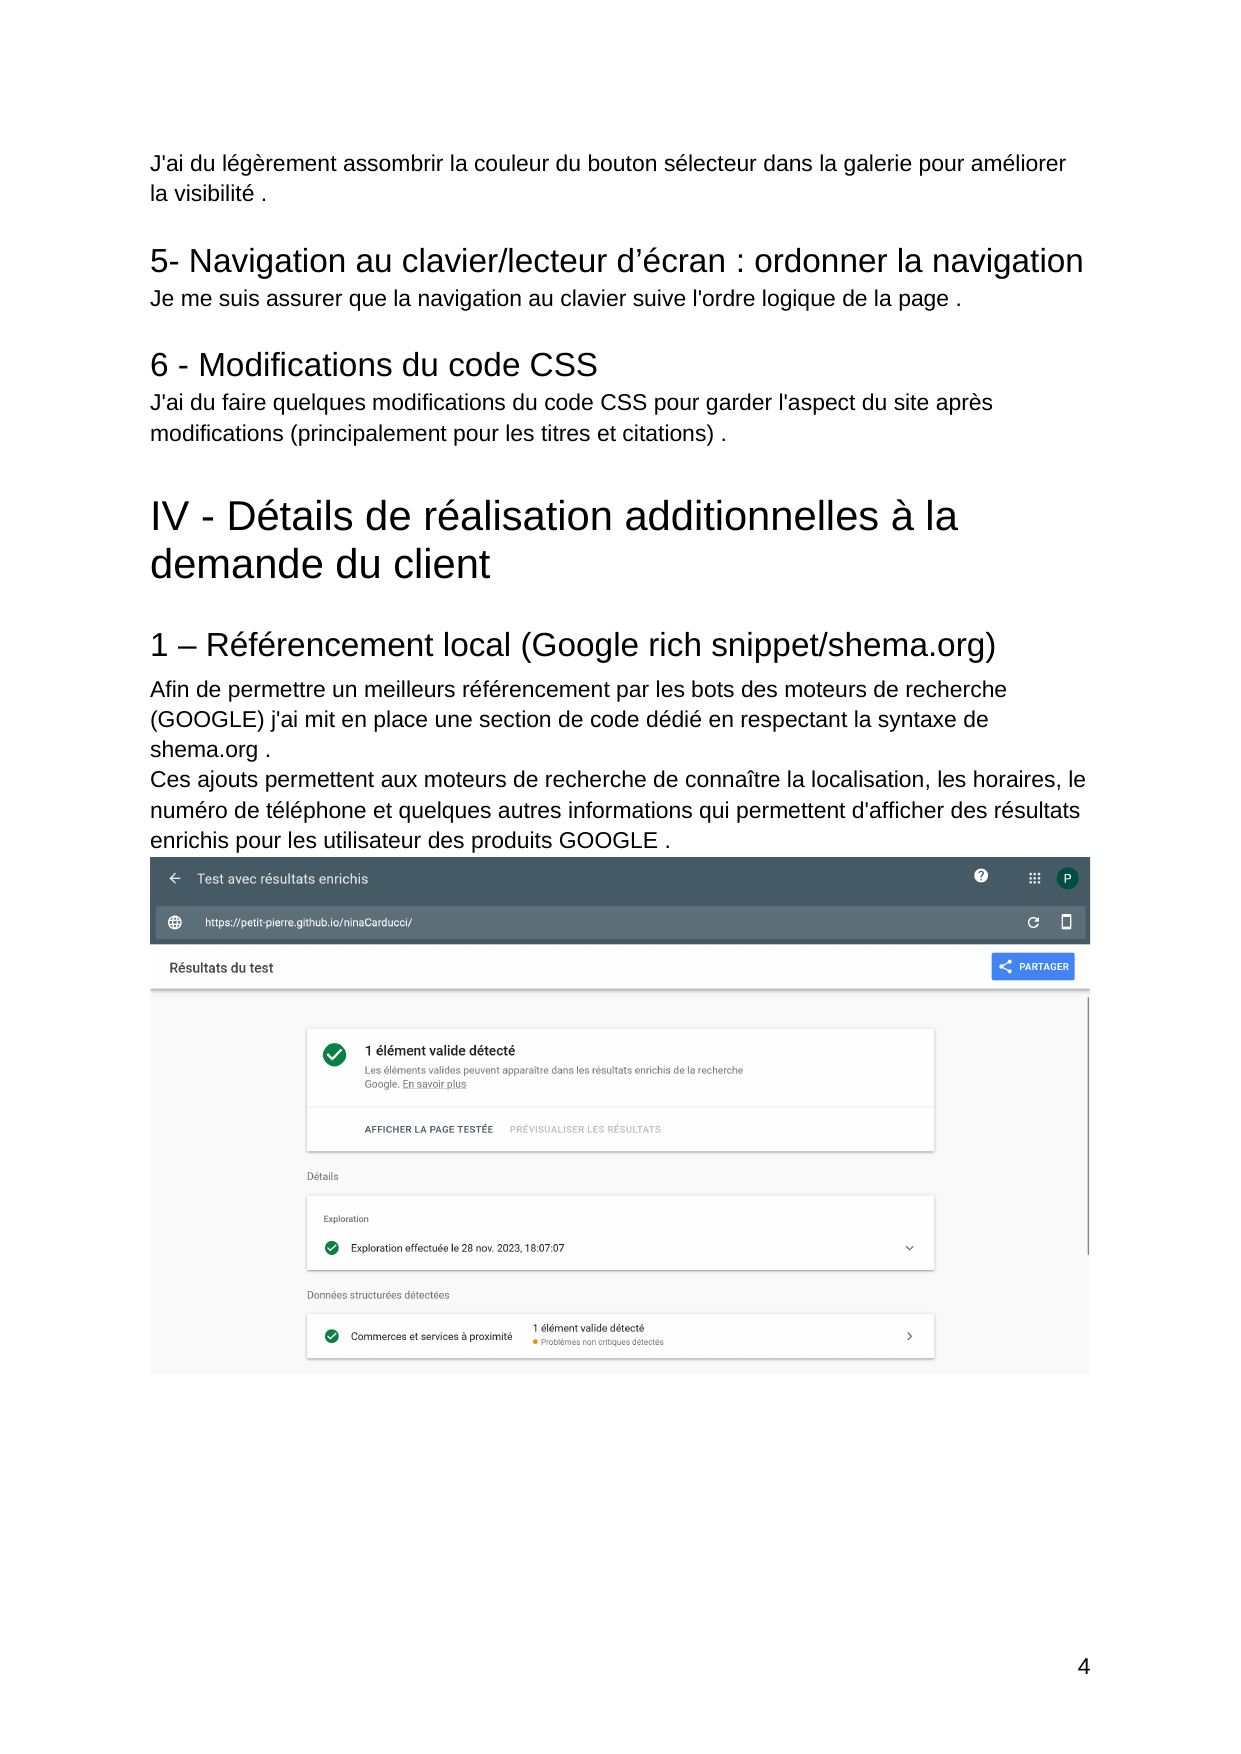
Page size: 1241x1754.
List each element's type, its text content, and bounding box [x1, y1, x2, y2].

text Ces ajouts permettent aux moteurs de recherche de connaître la localisation, les horaires, le numéro de téléphone et quelques autres informations qui permettent d'afficher des résultats enrichis pour les utilisateur des produits GOOGLE . [150, 766, 1090, 853]
subtitle IV - Détails de réalisation additionnelles à la demande du client [150, 491, 1090, 587]
text J'ai du légèrement assombrir la couleur du bouton sélecteur dans la galerie pour améliorer la visibilité . [150, 150, 1090, 207]
text Afin de permettre un meilleurs référencement par les bots des moteurs de recherche (GOOGLE) j'ai mit en place une section de code dédié en respectant la syntaxe de shema.org . [150, 676, 1090, 762]
text J'ai du faire quelques modifications du code CSS pour garder l'aspect du site après modifications (principalement pour les titres et citations) . [150, 389, 1090, 446]
subtitle 1 – Référencement local (Google rich snippet/shema.org) [150, 625, 1090, 663]
text Je me suis assurer que la navigation au clavier suive l'ordre logique de la page . [150, 285, 1090, 311]
text 5- Navigation au clavier/lecteur d’écran : ordonner la navigation [150, 241, 1090, 279]
picture [150, 857, 1091, 1374]
text 6 - Modifications du code CSS [150, 345, 1090, 384]
